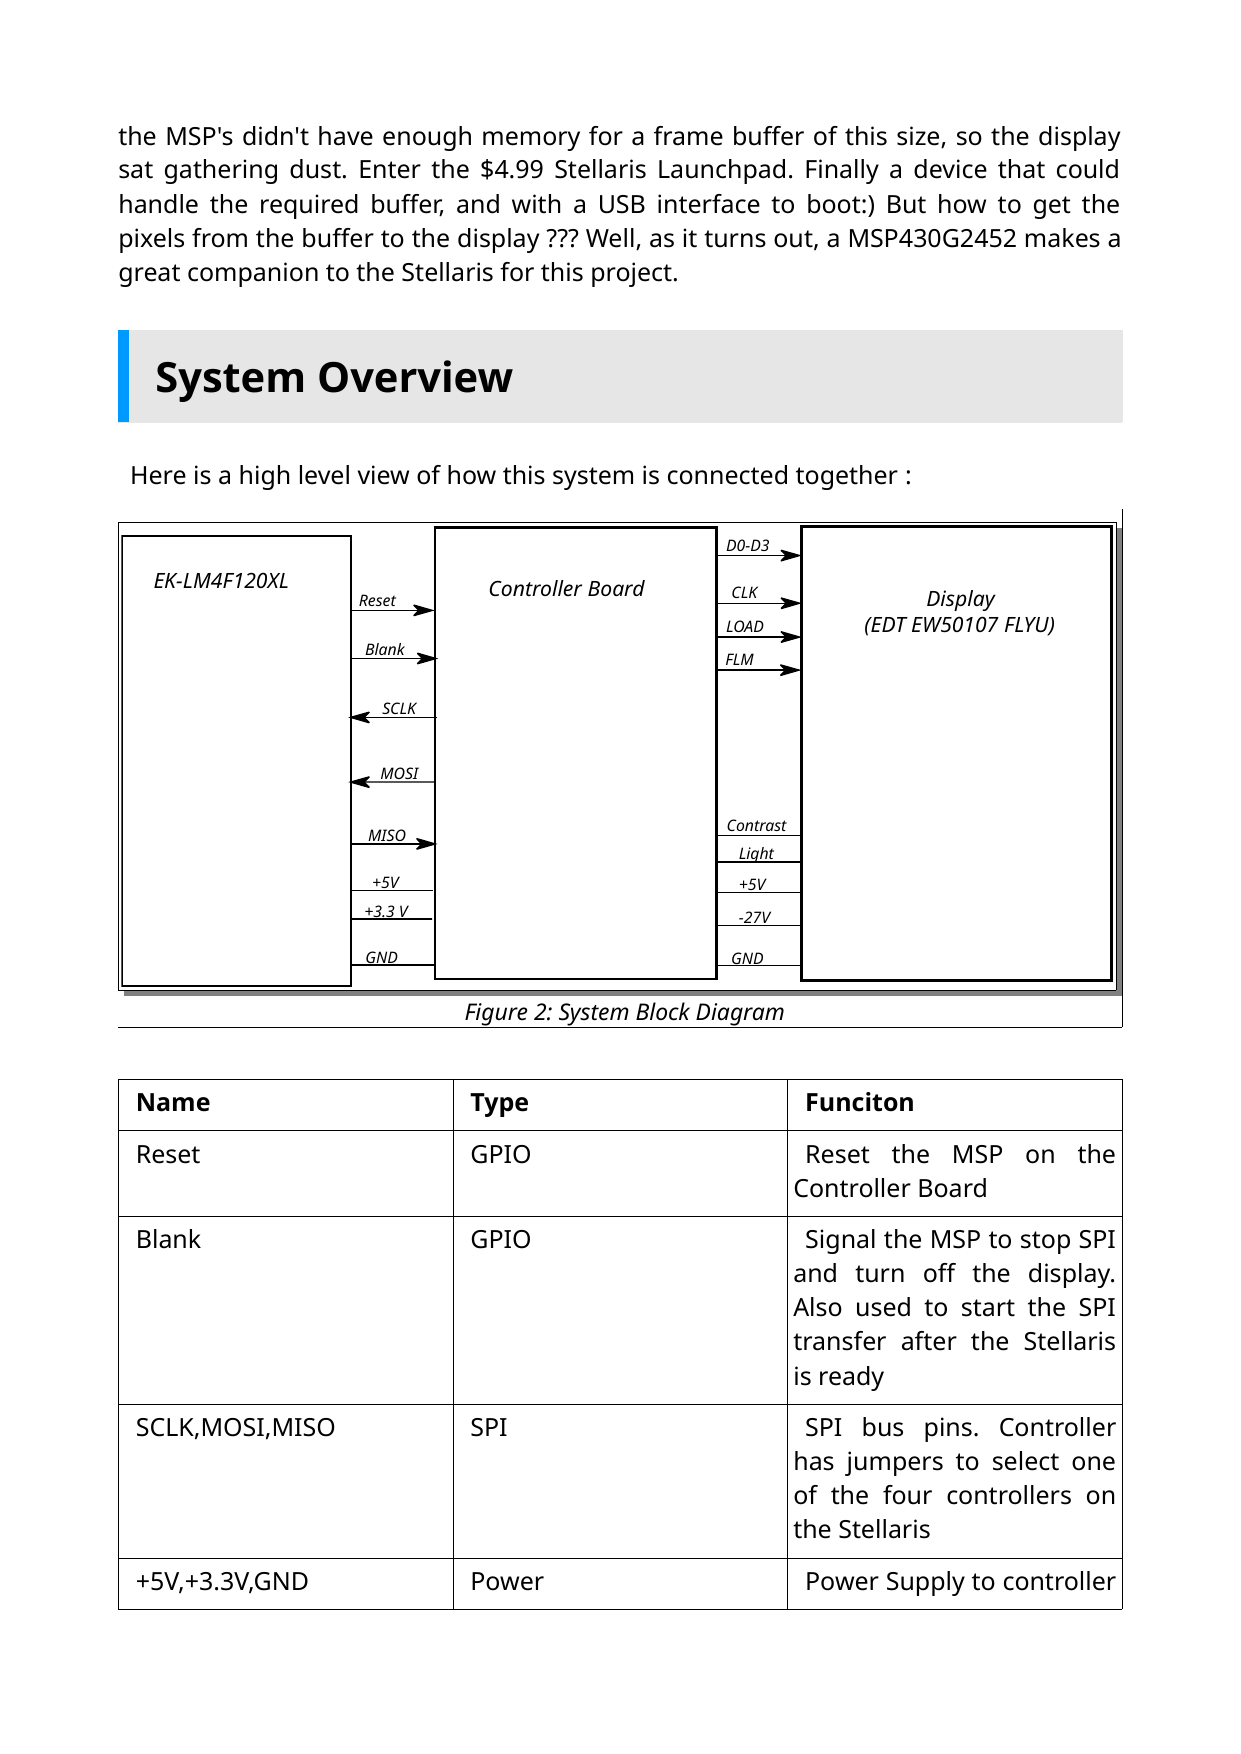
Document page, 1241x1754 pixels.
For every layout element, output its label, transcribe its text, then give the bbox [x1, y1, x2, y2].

subtitle System Overview [129, 331, 1122, 422]
text Here is a high level view of how this system is connected together : [118, 458, 1122, 492]
table_cell GPIO [454, 1131, 787, 1216]
table_cell SPI [454, 1405, 787, 1558]
table_cell Power Supply to controller [788, 1559, 1122, 1609]
table_cell Power [454, 1559, 787, 1609]
table_cell GPIO [454, 1217, 787, 1404]
table_cell Blank [119, 1217, 453, 1404]
table_cell Reset [119, 1131, 453, 1216]
table_header Funciton [788, 1080, 1122, 1130]
table_cell +5V,+3.3V,GND [119, 1559, 453, 1609]
text Figure 2: System Block Diagram [118, 991, 1122, 1027]
table_cell Signal the MSP to stop SPI and turn off the display. Also used to start the SPI transfer after the Stellaris is ready [788, 1217, 1122, 1404]
table_cell SCLK,MOSI,MISO [119, 1405, 453, 1558]
table_header Name [119, 1080, 453, 1130]
table_cell Reset the MSP on the Controller Board [788, 1131, 1122, 1216]
table_cell SPI bus pins. Controller has jumpers to select one of the four controllers on the Stellaris [788, 1405, 1122, 1558]
text Figure 2: System Block Diagram [119, 523, 1116, 990]
text the MSP's didn't have enough memory for a frame buffer of this size, so the display sat gathering dust. Enter the $4.99 Stellaris Launchpad. Finally a device that could handle the required buffer, and with a USB interface to boot:) But how to get the pixels from the buffer to the display ??? Well, as it turns out, a MSP430G2452 makes a great companion to the Stellaris for this project. [118, 118, 1122, 288]
table_header Type [454, 1080, 787, 1130]
